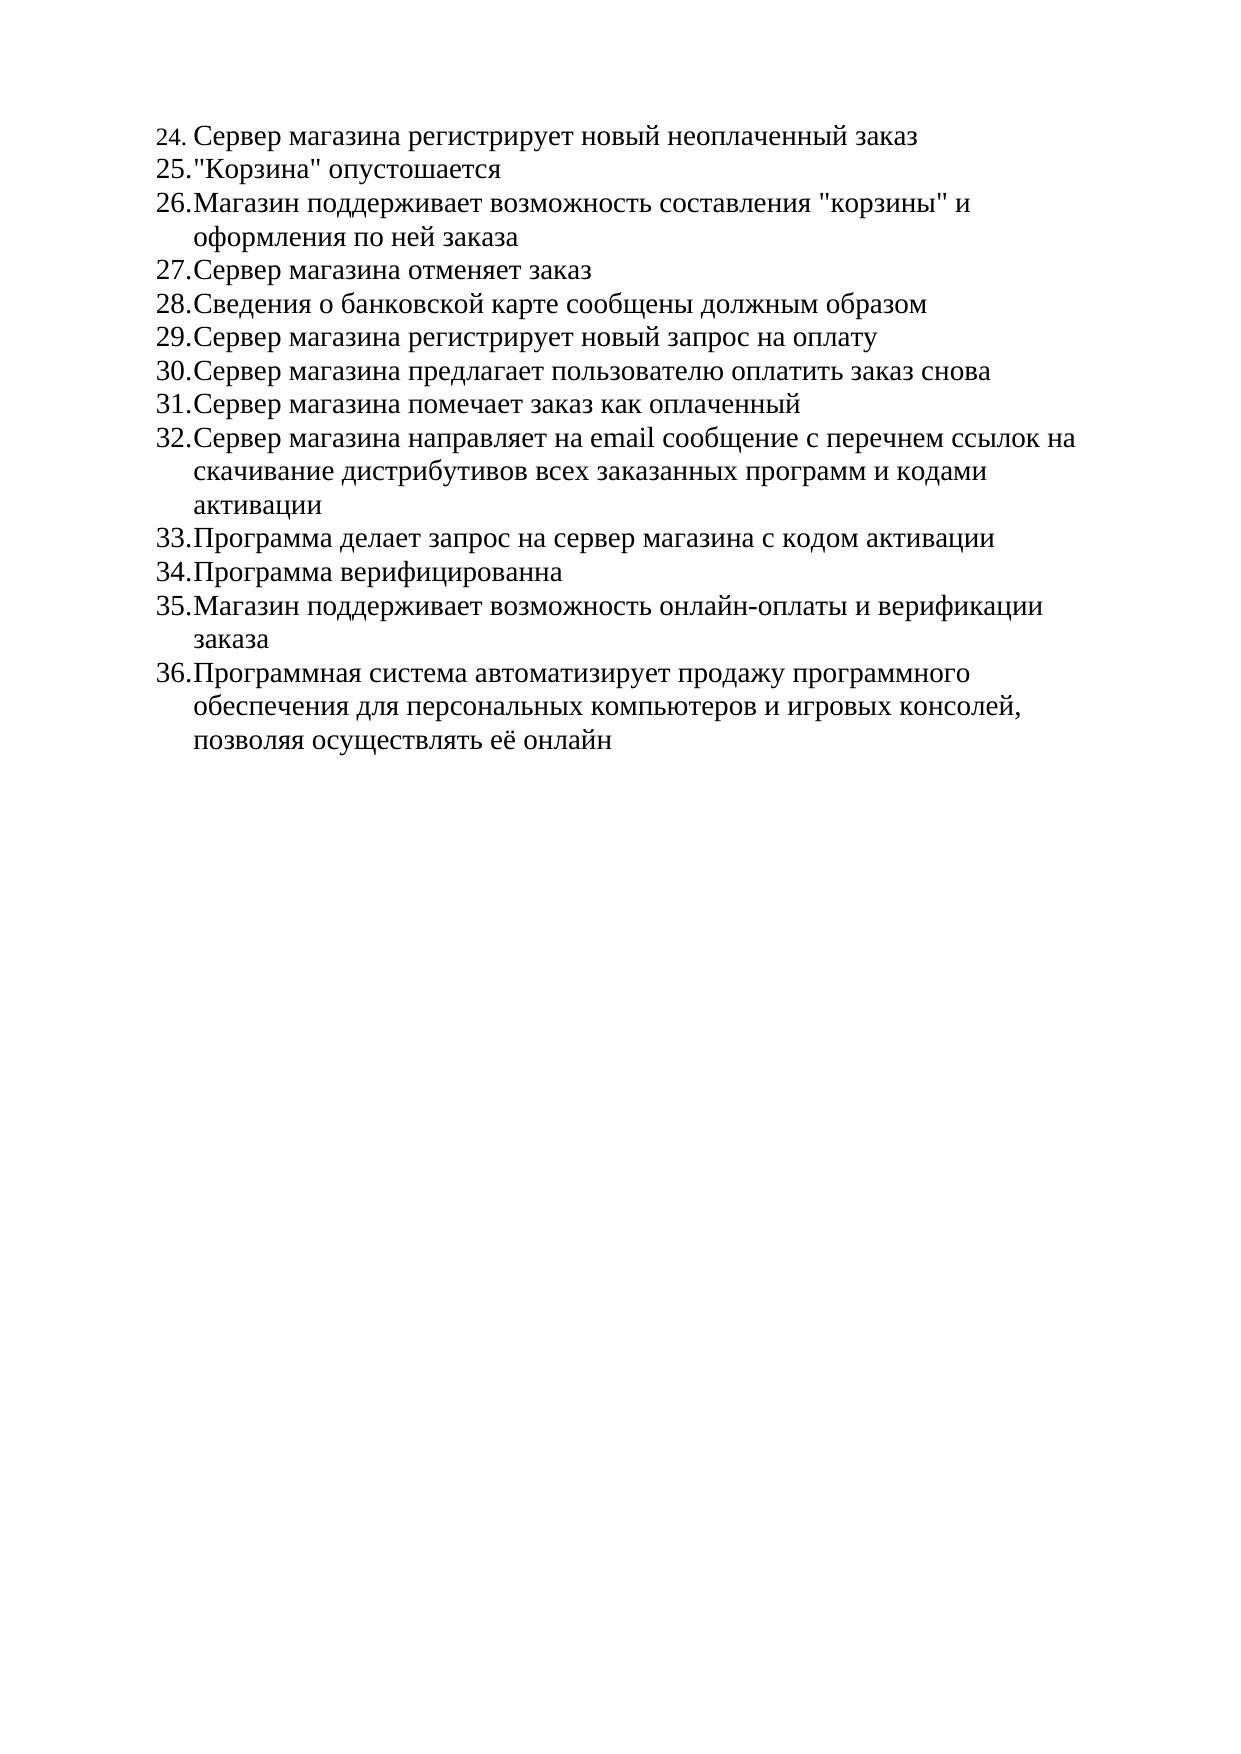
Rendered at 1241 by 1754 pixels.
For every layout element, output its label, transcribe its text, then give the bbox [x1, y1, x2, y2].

list Программа верифицированна [156, 554, 1122, 588]
list Сервер магазина регистрирует новый неоплаченный заказ [156, 118, 1122, 152]
list Магазин поддерживает возможность составления "корзины" и оформления по ней заказа [156, 185, 1122, 252]
list Сервер магазина отменяет заказ [156, 252, 1122, 286]
list Сведения о банковской карте сообщены должным образом [156, 286, 1122, 319]
list Магазин поддерживает возможность онлайн-оплаты и верификации заказа [156, 588, 1122, 655]
list Сервер магазина направляет на email сообщение с перечнем ссылок на скачивание дистрибутивов всех заказанных программ и кодами активации [156, 420, 1122, 521]
list Сервер магазина регистрирует новый запрос на оплату [156, 319, 1122, 353]
list Программная система автоматизирует продажу программного обеспечения для персональных компьютеров и игровых консолей, позволяя осуществлять её онлайн [156, 655, 1122, 755]
list Программа делает запрос на сервер магазина с кодом активации [156, 521, 1122, 554]
list Сервер магазина помечает заказ как оплаченный [156, 386, 1122, 420]
list "Корзина" опустошается [156, 152, 1122, 185]
list Сервер магазина предлагает пользователю оплатить заказ снова [156, 353, 1122, 386]
